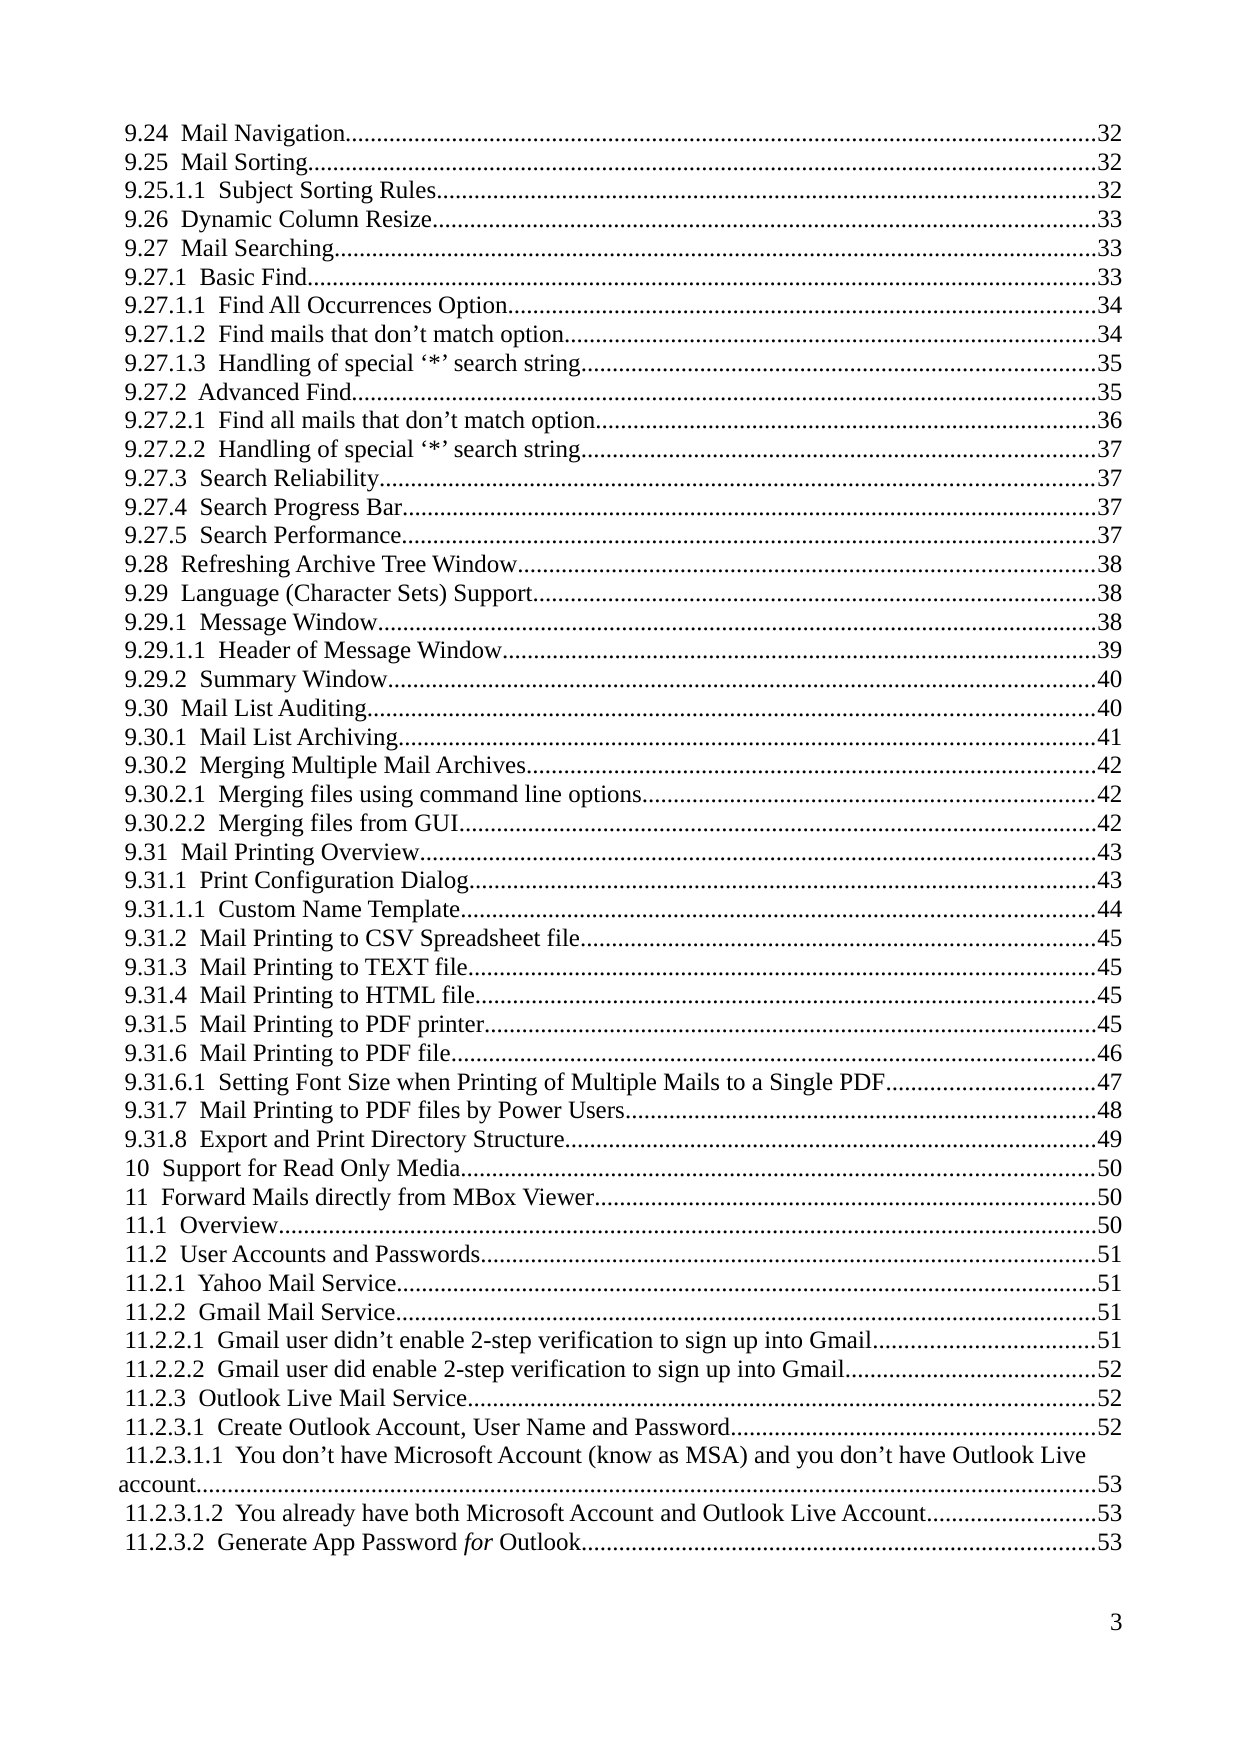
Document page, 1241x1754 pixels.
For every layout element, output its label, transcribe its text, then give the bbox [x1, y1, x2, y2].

text 9.29 Language (Character Sets) Support 38 [118, 578, 1122, 607]
text 9.31.2 Mail Printing to CSV Spreadsheet file 45 [118, 923, 1122, 952]
text 9.27.2.2 Handling of special ‘*’ search string 37 [118, 434, 1122, 463]
text 9.30.1 Mail List Archiving 41 [118, 722, 1122, 751]
text 11.2.2 Gmail Mail Service 51 [118, 1297, 1122, 1326]
text 9.31.6 Mail Printing to PDF file 46 [118, 1038, 1122, 1067]
text 11.2.3.1.1 You don’t have Microsoft Account (know as MSA) and you don’t have Outlook Live account 53 [118, 1441, 1122, 1498]
text 11.2.3.2 Generate App Password for Outlook 53 [118, 1527, 1122, 1556]
text 11.1 Overview 50 [118, 1211, 1122, 1239]
text 9.27.2.1 Find all mails that don’t match option 36 [118, 406, 1122, 434]
text 9.27.5 Search Performance 37 [118, 521, 1122, 549]
text 9.27.4 Search Progress Bar 37 [118, 492, 1122, 521]
text 11.2.2.2 Gmail user did enable 2-step verification to sign up into Gmail 52 [118, 1354, 1122, 1383]
text 9.31 Mail Printing Overview 43 [118, 837, 1122, 866]
text 9.30 Mail List Auditing 40 [118, 693, 1122, 722]
text 11.2.2.1 Gmail user didn’t enable 2-step verification to sign up into Gmail 51 [118, 1326, 1122, 1354]
text 9.27 Mail Searching 33 [118, 233, 1122, 262]
text 11.2.3.1 Create Outlook Account, User Name and Password 52 [118, 1412, 1122, 1441]
text 9.31.4 Mail Printing to HTML file 45 [118, 981, 1122, 1009]
text 9.29.1.1 Header of Message Window 39 [118, 636, 1122, 664]
text 9.29.2 Summary Window 40 [118, 664, 1122, 693]
text 9.25.1.1 Subject Sorting Rules 32 [118, 176, 1122, 204]
text 9.31.6.1 Setting Font Size when Printing of Multiple Mails to a Single PDF 47 [118, 1067, 1122, 1096]
text 9.27.3 Search Reliability 37 [118, 463, 1122, 492]
text 9.30.2 Merging Multiple Mail Archives 42 [118, 751, 1122, 779]
text 11.2 User Accounts and Passwords 51 [118, 1239, 1122, 1268]
text 11 Forward Mails directly from MBox Viewer 50 [118, 1182, 1122, 1211]
text 9.27.1 Basic Find 33 [118, 262, 1122, 291]
text 9.26 Dynamic Column Resize 33 [118, 204, 1122, 233]
text 10 Support for Read Only Media 50 [118, 1153, 1122, 1182]
text 9.25 Mail Sorting 32 [118, 147, 1122, 176]
text 9.31.1.1 Custom Name Template 44 [118, 894, 1122, 923]
text 9.30.2.2 Merging files from GUI 42 [118, 808, 1122, 837]
text 9.27.2 Advanced Find 35 [118, 377, 1122, 406]
text 11.2.3 Outlook Live Mail Service 52 [118, 1383, 1122, 1412]
text 9.28 Refreshing Archive Tree Window 38 [118, 549, 1122, 578]
text 9.31.8 Export and Print Directory Structure 49 [118, 1124, 1122, 1153]
text 9.24 Mail Navigation 32 [118, 118, 1122, 147]
text 9.27.1.2 Find mails that don’t match option 34 [118, 319, 1122, 348]
text 9.27.1.1 Find All Occurrences Option 34 [118, 291, 1122, 319]
text 9.31.3 Mail Printing to TEXT file 45 [118, 952, 1122, 981]
text 9.31.1 Print Configuration Dialog 43 [118, 866, 1122, 894]
text 11.2.1 Yahoo Mail Service 51 [118, 1268, 1122, 1297]
text 9.29.1 Message Window 38 [118, 607, 1122, 636]
text 9.30.2.1 Merging files using command line options 42 [118, 779, 1122, 808]
text 9.31.7 Mail Printing to PDF files by Power Users 48 [118, 1096, 1122, 1124]
text 9.27.1.3 Handling of special ‘*’ search string 35 [118, 348, 1122, 377]
text 11.2.3.1.2 You already have both Microsoft Account and Outlook Live Account 53 [118, 1498, 1122, 1527]
text 9.31.5 Mail Printing to PDF printer 45 [118, 1009, 1122, 1038]
